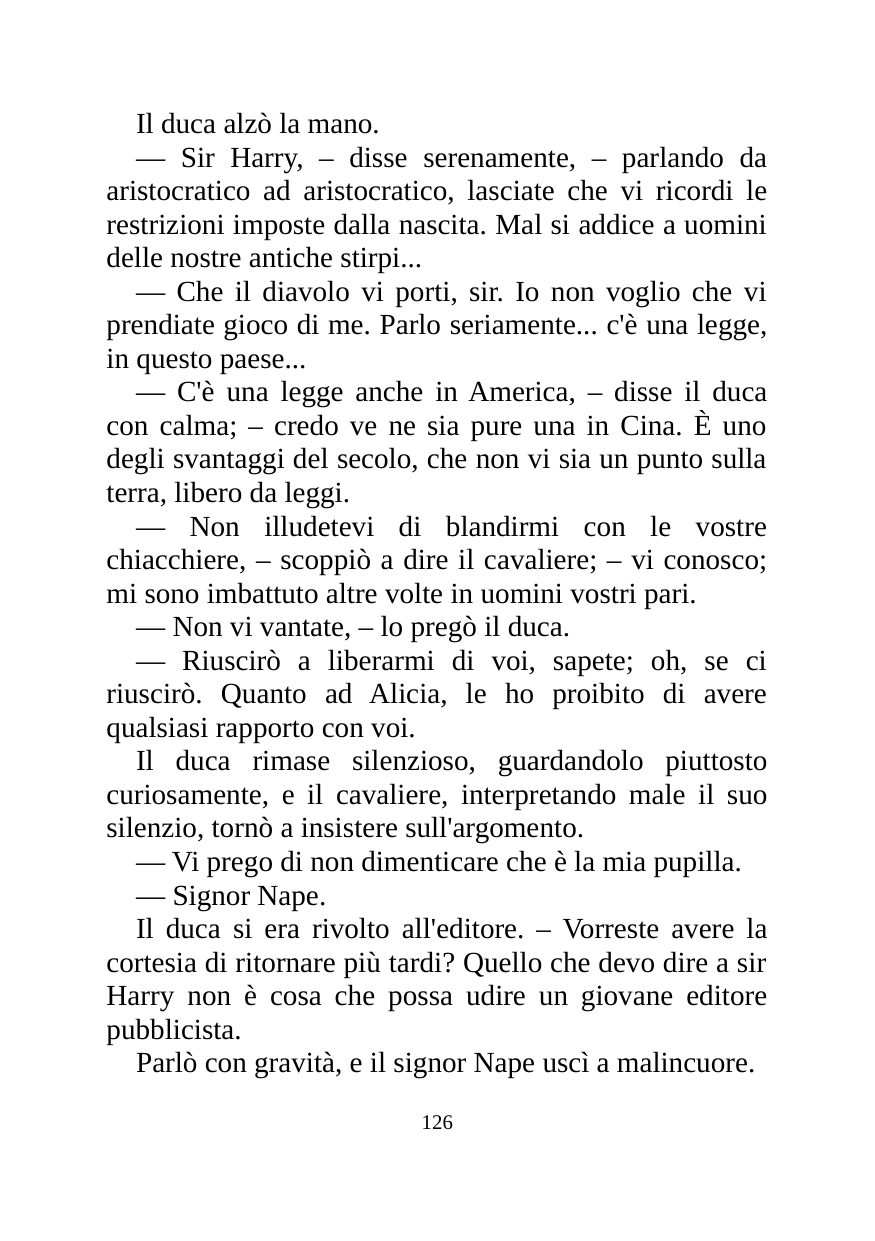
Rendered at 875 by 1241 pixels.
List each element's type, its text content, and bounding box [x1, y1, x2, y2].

text — Signor Nape. [106, 878, 768, 911]
text — Che il diavolo vi porti, sir. Io non voglio che vi prendiate gioco di me. Parlo seriamente... c'è una legge, in questo paese... [106, 274, 768, 374]
text Il duca alzò la mano. [106, 106, 768, 140]
text Parlò con gravità, e il signor Nape uscì a malincuore. [106, 1045, 768, 1079]
text — Sir Harry, – disse serenamente, – parlando da aristocratico ad aristocratico, lasciate che vi ricordi le restrizioni imposte dalla nascita. Mal si addice a uomini delle nostre antiche stirpi... [106, 140, 768, 274]
text Il duca rimase silenzioso, guardandolo piuttosto curiosamente, e il cavaliere, interpretando male il suo silenzio, tornò a insistere sull'argomento. [106, 743, 768, 844]
text — Non vi vantate, – lo pregò il duca. [106, 609, 768, 643]
text — C'è una legge anche in America, – disse il duca con calma; – credo ve ne sia pure una in Cina. È uno degli svantaggi del secolo, che non vi sia un punto sulla terra, libero da leggi. [106, 374, 768, 509]
text — Riuscirò a liberarmi di voi, sapete; oh, se ci riuscirò. Quanto ad Alicia, le ho proibito di avere qualsiasi rapporto con voi. [106, 643, 768, 743]
text — Non illudetevi di blandirmi con le vostre chiacchiere, – scoppiò a dire il cavaliere; – vi conosco; mi sono imbattuto altre volte in uomini vostri pari. [106, 509, 768, 609]
text — Vi prego di non dimenticare che è la mia pupilla. [106, 844, 768, 878]
text Il duca si era rivolto all'editore. – Vorreste avere la cortesia di ritornare più tardi? Quello che devo dire a sir Harry non è cosa che possa udire un giovane editore pubblicista. [106, 911, 768, 1045]
